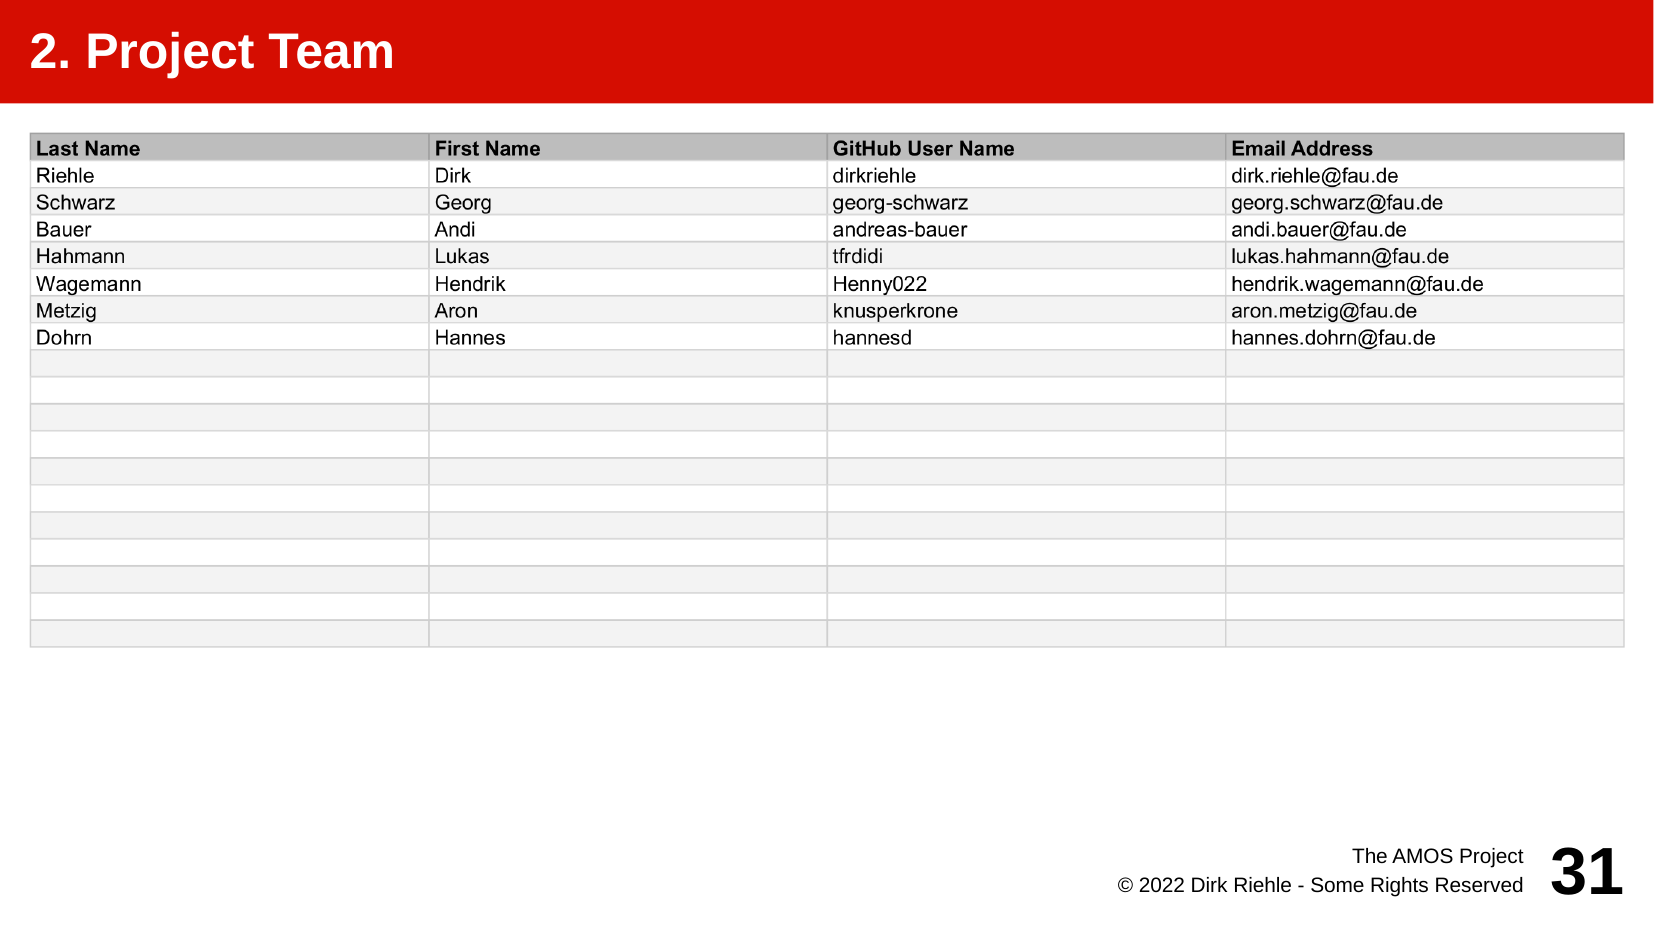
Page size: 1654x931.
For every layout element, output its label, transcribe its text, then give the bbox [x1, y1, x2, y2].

picture [29, 132, 1625, 648]
title 2. Project Team [0, 0, 1654, 104]
